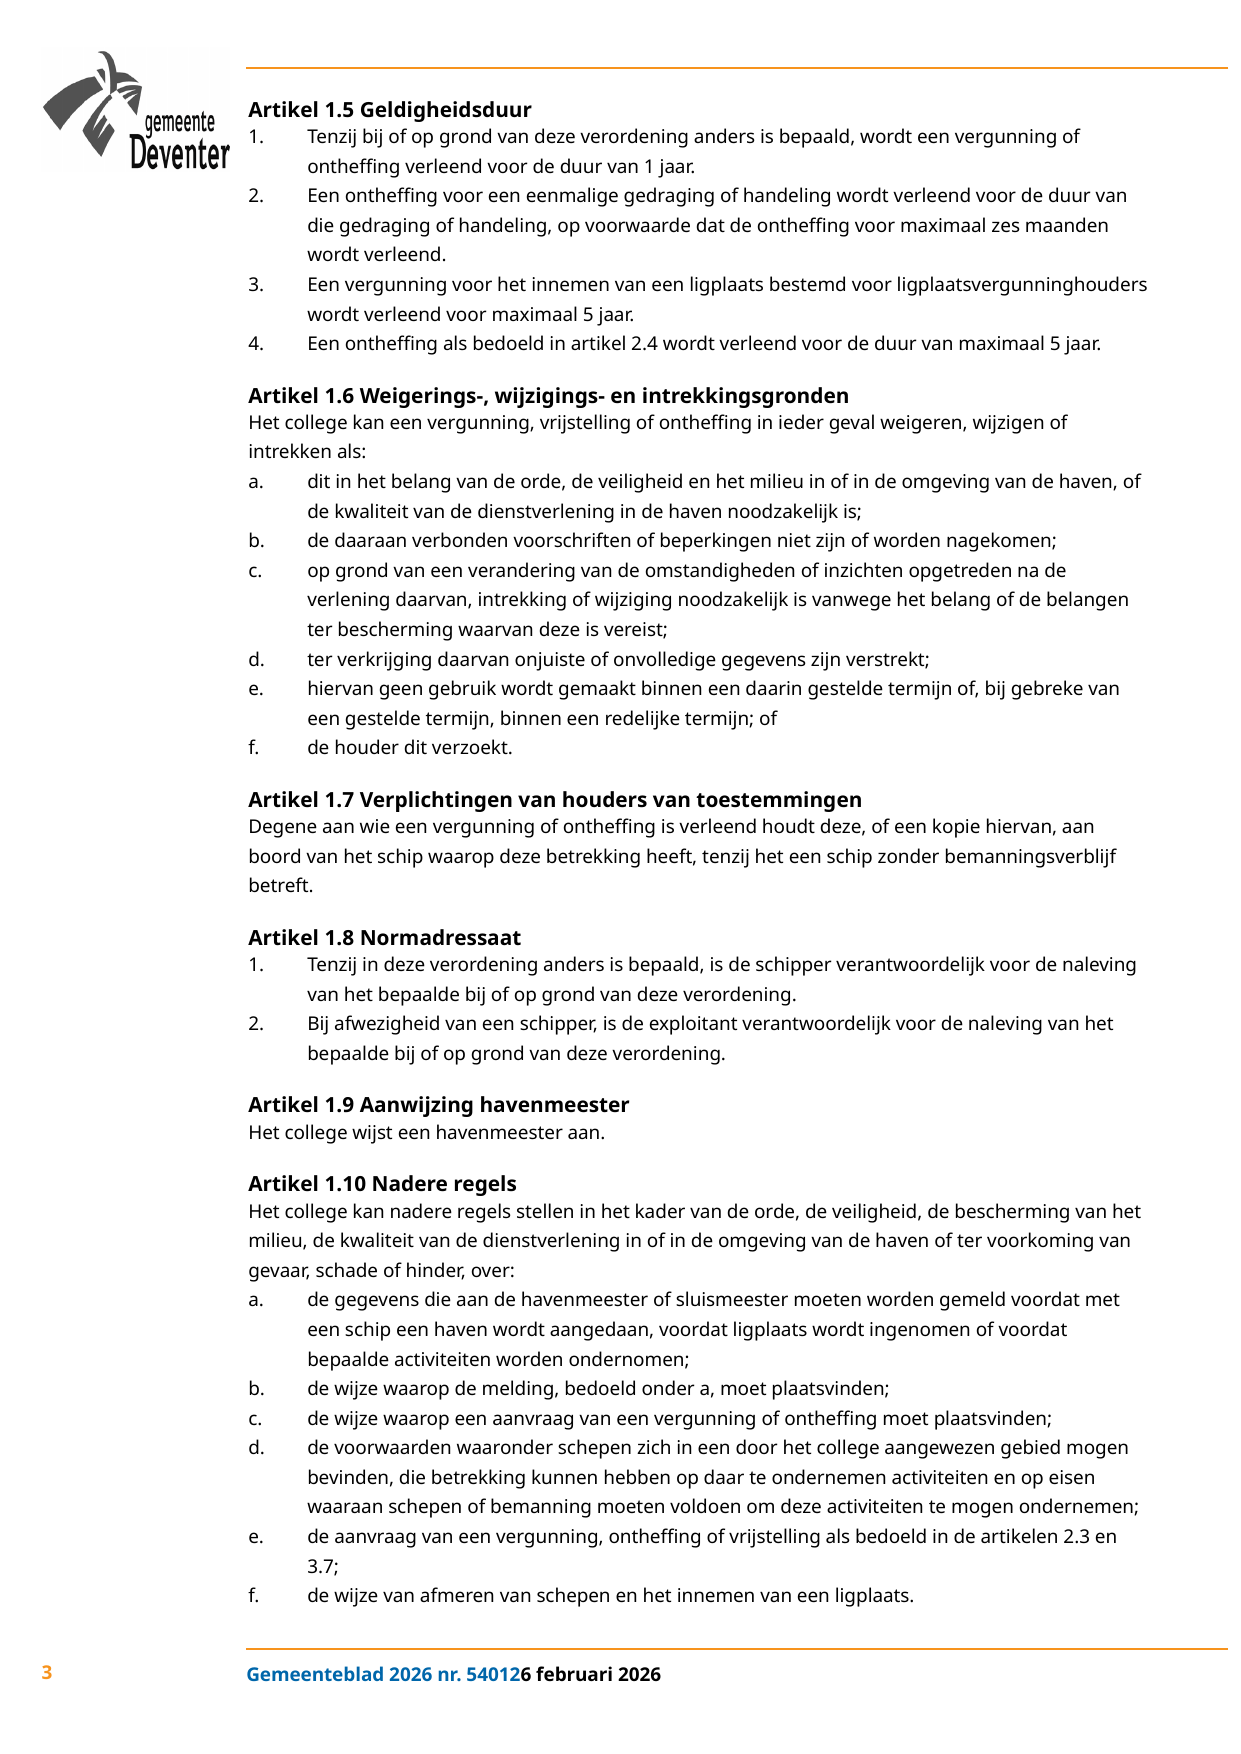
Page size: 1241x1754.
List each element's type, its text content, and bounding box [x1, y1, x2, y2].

list de wijze waarop een aanvraag van een vergunning of ontheffing moet plaatsvinden; [248, 1405, 1152, 1431]
list de voorwaarden waaronder schepen zich in een door het college aangewezen gebied mogen bevinden, die betrekking kunnen hebben op daar te ondernemen activiteiten en op eisen waaraan schepen of bemanning moeten voldoen om deze activiteiten te mogen ondernemen; [248, 1434, 1152, 1519]
list Tenzij bij of op grond van deze verordening anders is bepaald, wordt een vergunning of ontheffing verleend voor de duur van 1 jaar. [248, 123, 1152, 178]
list de gegevens die aan de havenmeester of sluismeester moeten worden gemeld voordat met een schip een haven wordt aangedaan, voordat ligplaats wordt ingenomen of voordat bepaalde activiteiten worden ondernomen; [248, 1287, 1152, 1372]
list de houder dit verzoekt. [248, 734, 1152, 760]
list Tenzij in deze verordening anders is bepaald, is de schipper verantwoordelijk voor de naleving van het bepaalde bij of op grond van deze verordening. [248, 951, 1152, 1007]
list hiervan geen gebruik wordt gemaakt binnen een daarin gestelde termijn of, bij gebreke van een gestelde termijn, binnen een redelijke termijn; of [248, 675, 1152, 731]
text Het college kan een vergunning, vrijstelling of ontheffing in ieder geval weigeren, wijzigen of intrekken als: [248, 409, 1152, 464]
text Artikel 1.7 Verplichtingen van houders van toestemmingen [248, 785, 1152, 813]
list de aanvraag van een vergunning, ontheffing of vrijstelling als bedoeld in de artikelen 2.3 en 3.7; [248, 1523, 1152, 1579]
list de wijze van afmeren van schepen en het innemen van een ligplaats. [248, 1582, 1152, 1608]
list de wijze waarop de melding, bedoeld onder a, moet plaatsvinden; [248, 1375, 1152, 1401]
list de daaraan verbonden voorschriften of beperkingen niet zijn of worden nagekomen; [248, 527, 1152, 553]
list Een ontheffing als bedoeld in artikel 2.4 wordt verleend voor de duur van maximaal 5 jaar. [248, 330, 1152, 356]
text Artikel 1.5 Geldigheidsduur [248, 95, 1152, 123]
list ter verkrijging daarvan onjuiste of onvolledige gegevens zijn verstrekt; [248, 646, 1152, 672]
text Artikel 1.6 Weigerings-, wijzigings- en intrekkingsgronden [248, 381, 1152, 409]
text Artikel 1.9 Aanwijzing havenmeester [248, 1091, 1152, 1119]
list Een vergunning voor het innemen van een ligplaats bestemd voor ligplaatsvergunninghouders wordt verleend voor maximaal 5 jaar. [248, 271, 1152, 326]
text Het college wijst een havenmeester aan. [248, 1119, 1152, 1145]
list op grond van een verandering van de omstandigheden of inzichten opgetreden na de verlening daarvan, intrekking of wijziging noodzakelijk is vanwege het belang of de belangen ter bescherming waarvan deze is vereist; [248, 557, 1152, 642]
text Artikel 1.10 Nadere regels [248, 1169, 1152, 1198]
list dit in het belang van de orde, de veiligheid en het milieu in of in de omgeving van de haven, of de kwaliteit van de dienstverlening in de haven noodzakelijk is; [248, 468, 1152, 524]
list Een ontheffing voor een eenmalige gedraging of handeling wordt verleend voor de duur van die gedraging of handeling, op voorwaarde dat de ontheffing voor maximaal zes maanden wordt verleend. [248, 182, 1152, 267]
text Het college kan nadere regels stellen in het kader van de orde, de veiligheid, de bescherming van het milieu, de kwaliteit van de dienstverlening in of in de omgeving van de haven of ter voorkoming van gevaar, schade of hinder, over: [248, 1198, 1152, 1283]
picture [41, 47, 231, 172]
text Degene aan wie een vergunning of ontheffing is verleend houdt deze, of een kopie hiervan, aan boord van het schip waarop deze betrekking heeft, tenzij het een schip zonder bemanningsverblijf betreft. [248, 813, 1152, 898]
list Bij afwezigheid van een schipper, is de exploitant verantwoordelijk voor de naleving van het bepaalde bij of op grond van deze verordening. [248, 1011, 1152, 1066]
text Artikel 1.8 Normadressaat [248, 923, 1152, 951]
